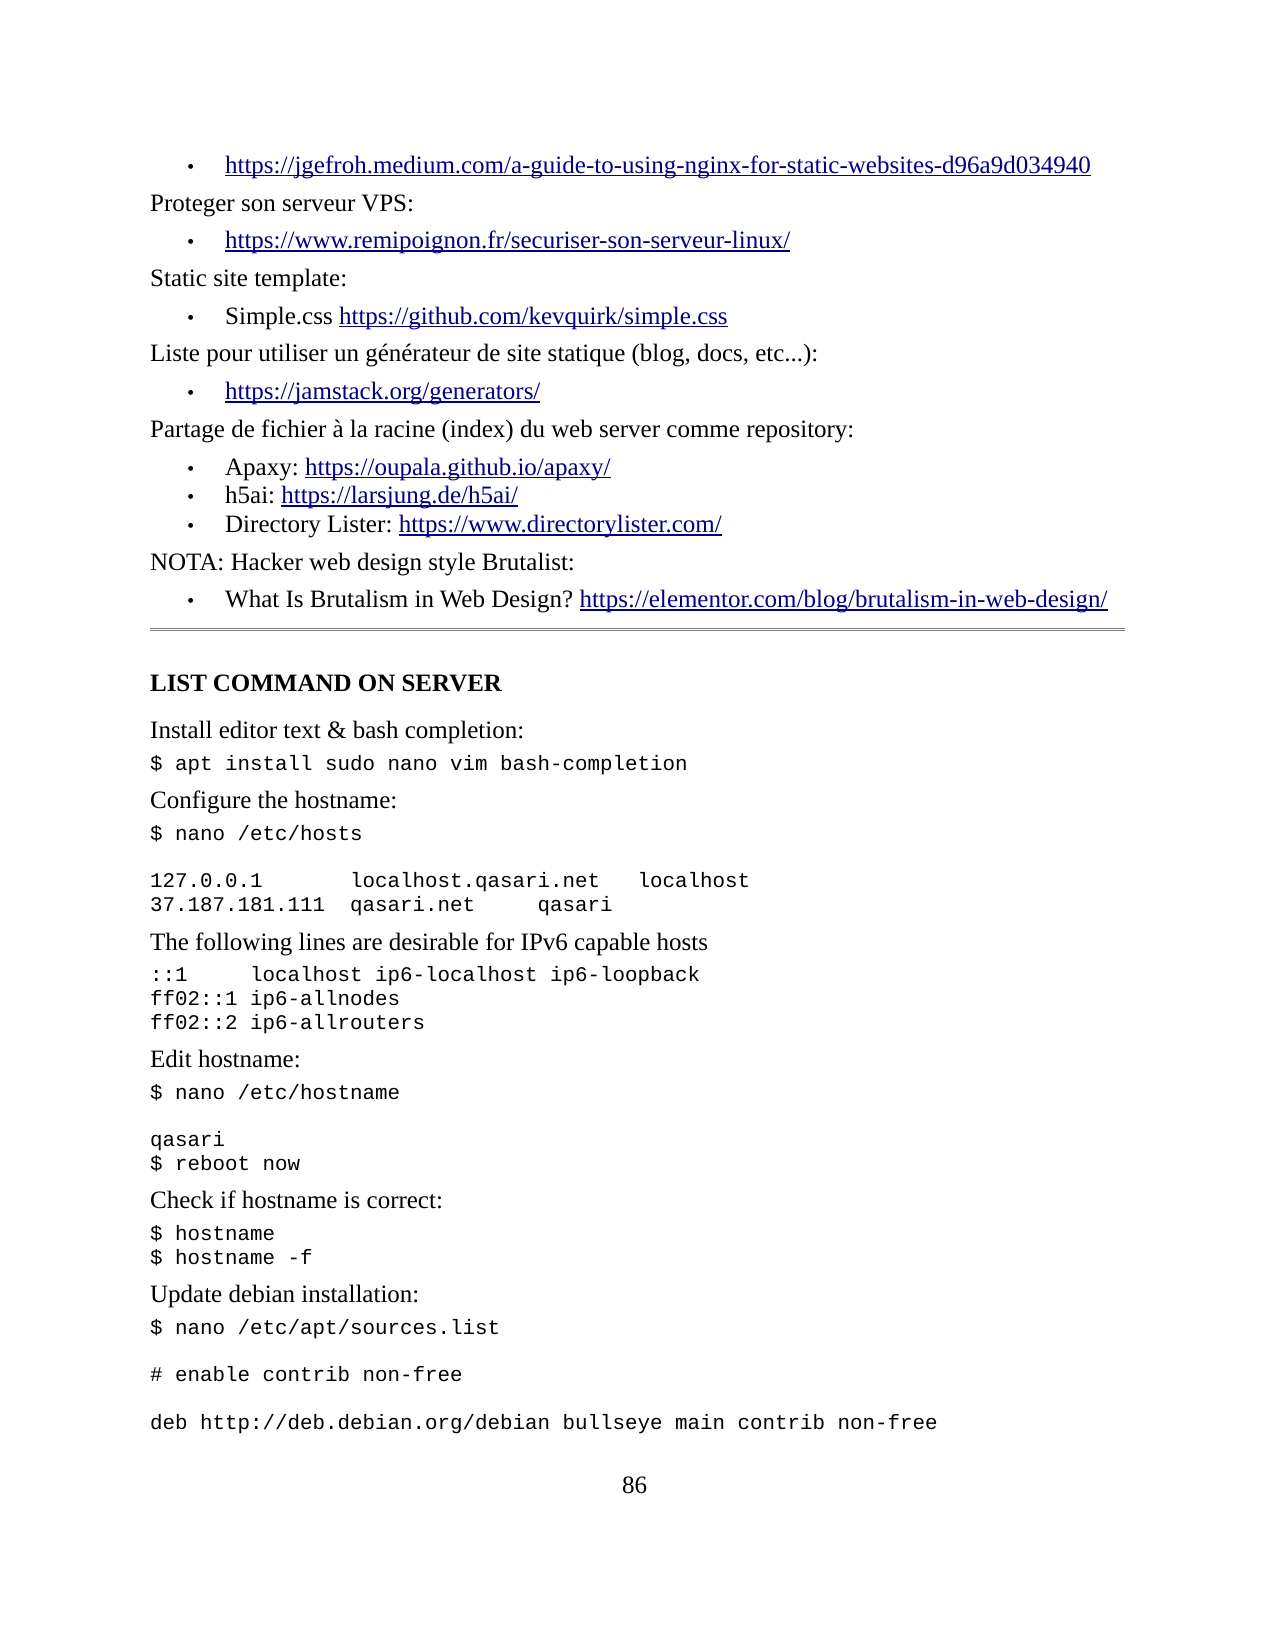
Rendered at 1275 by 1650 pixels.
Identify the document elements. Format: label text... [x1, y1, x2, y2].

text $ nano /etc/hosts [150, 823, 1125, 847]
text qasari [150, 1129, 1125, 1153]
text $ nano /etc/apt/sources.list [150, 1317, 1125, 1341]
text $ hostname [150, 1223, 1125, 1247]
list Directory Lister: https://www.directorylister.com/ [187, 509, 1125, 538]
text $ hostname -f [150, 1247, 1125, 1271]
text Partage de fichier à la racine (index) du web server comme repository: [150, 414, 1125, 443]
list Simple.css https://github.com/kevquirk/simple.css [187, 301, 1125, 329]
text Update debian installation: [150, 1279, 1125, 1308]
text 37.187.181.111 qasari.net qasari [150, 894, 1125, 918]
text ff02::1 ip6-allnodes [150, 988, 1125, 1012]
text Configure the hostname: [150, 785, 1125, 814]
text Edit hostname: [150, 1044, 1125, 1073]
text The following lines are desirable for IPv6 capable hosts [150, 927, 1125, 955]
text $ apt install sudo nano vim bash-completion [150, 753, 1125, 776]
list https://www.remipoignon.fr/securiser-son-serveur-linux/ [187, 225, 1125, 254]
list What Is Brutalism in Web Design? https://elementor.com/blog/brutalism-in-web-design/ [187, 584, 1125, 613]
text Proteger son serveur VPS: [150, 188, 1125, 216]
text Check if hostname is correct: [150, 1186, 1125, 1214]
list h5ai: https://larsjung.de/h5ai/ [187, 480, 1125, 509]
list Apaxy: https://oupala.github.io/apaxy/ [187, 452, 1125, 480]
text Static site template: [150, 263, 1125, 292]
list https://jgefroh.medium.com/a-guide-to-using-nginx-for-static-websites-d96a9d034940 [187, 150, 1125, 179]
text 127.0.0.1 localhost.qasari.net localhost [150, 870, 1125, 894]
text ff02::2 ip6-allrouters [150, 1012, 1125, 1035]
text deb http://deb.debian.org/debian bullseye main contrib non-free [150, 1412, 1125, 1435]
text # enable contrib non-free [150, 1364, 1125, 1388]
list https://jamstack.org/generators/ [187, 376, 1125, 405]
text Install editor text & bash completion: [150, 715, 1125, 744]
text NOTA: Hacker web design style Brutalist: [150, 547, 1125, 576]
text Liste pour utiliser un générateur de site statique (blog, docs, etc...): [150, 338, 1125, 367]
text ::1 localhost ip6-localhost ip6-loopback [150, 964, 1125, 988]
text LIST COMMAND ON SERVER [150, 668, 1125, 697]
text $ nano /etc/hostname [150, 1082, 1125, 1106]
text $ reboot now [150, 1153, 1125, 1177]
